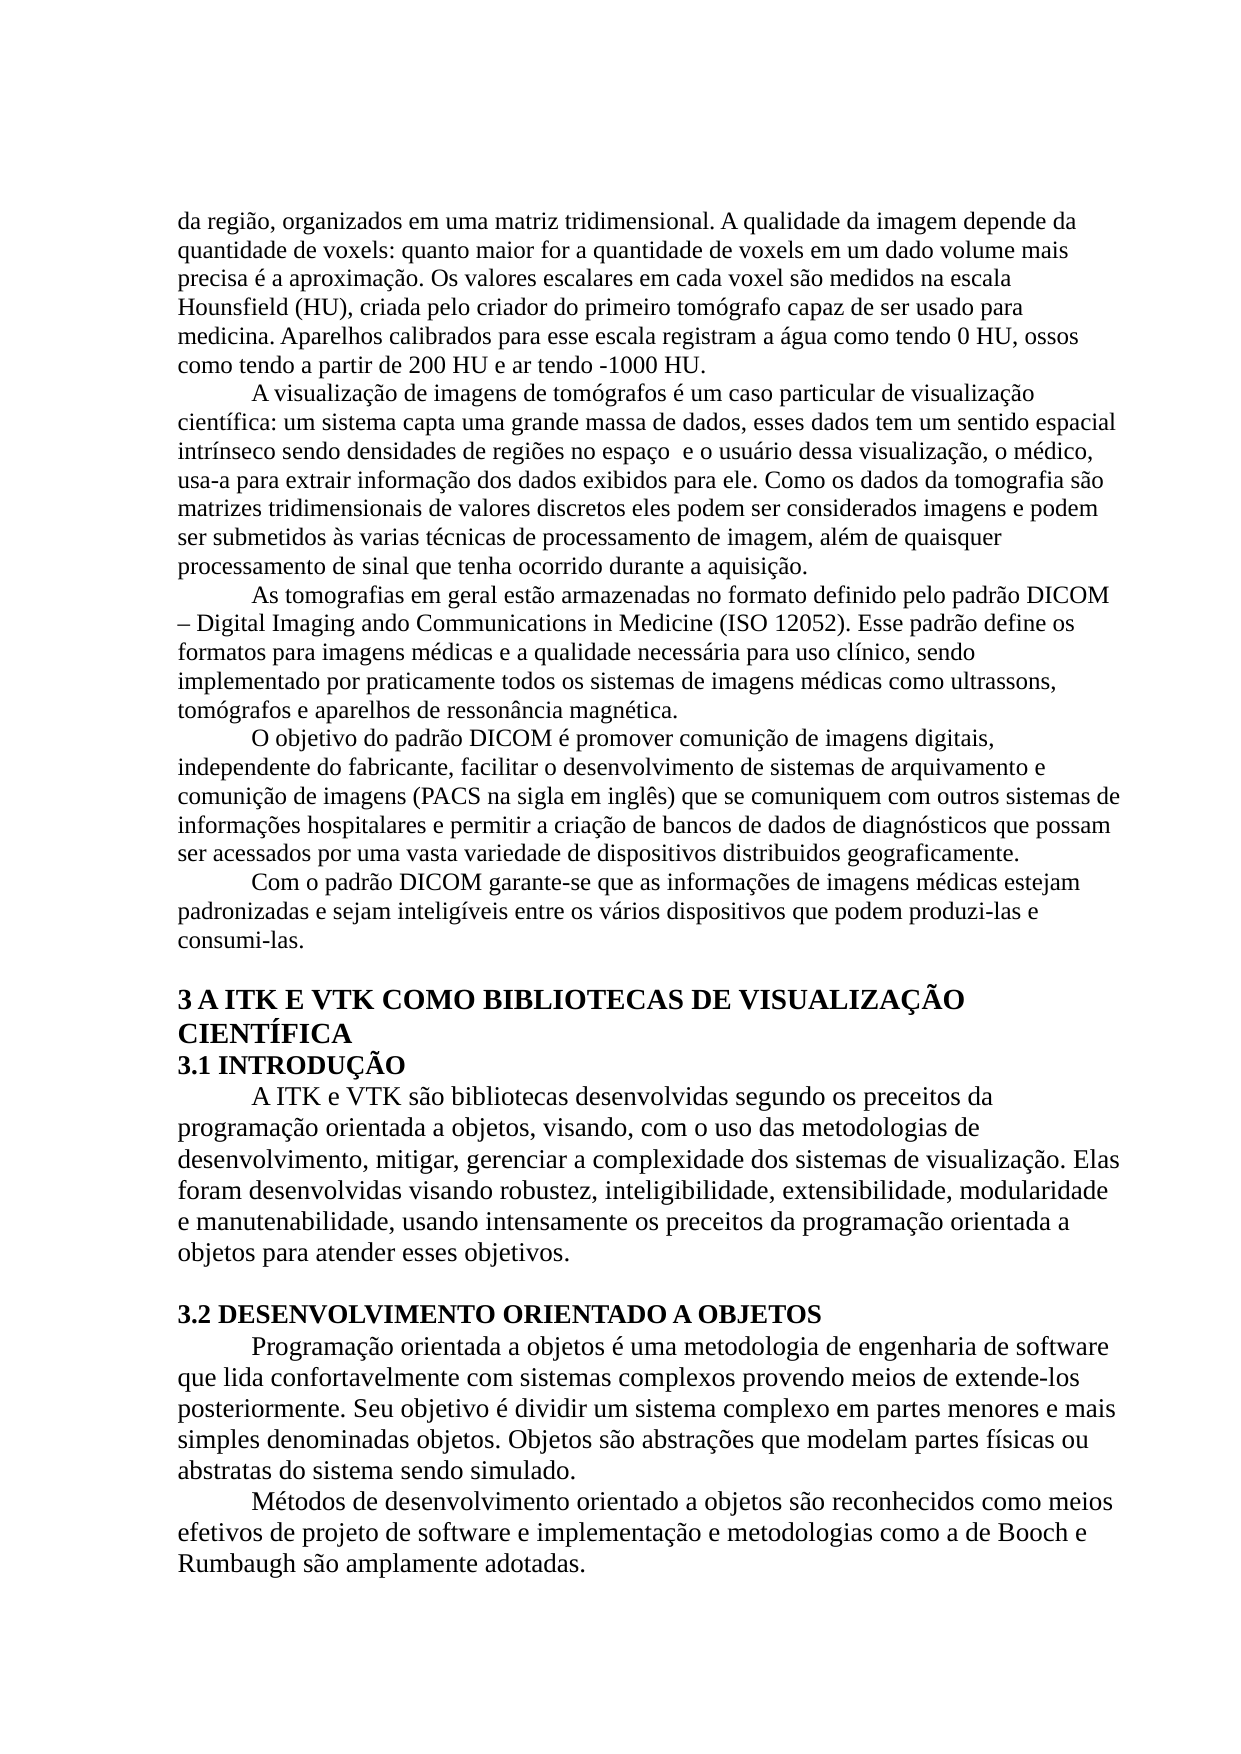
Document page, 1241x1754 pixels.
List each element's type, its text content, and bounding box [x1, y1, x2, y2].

text O objetivo do padrão DICOM é promover comunição de imagens digitais, independente do fabricante, facilitar o desenvolvimento de sistemas de arquivamento e comunição de imagens (PACS na sigla em inglês) que se comuniquem com outros sistemas de informações hospitalares e permitir a criação de bancos de dados de diagnósticos que possam ser acessados por uma vasta variedade de dispositivos distribuidos geograficamente. [177, 723, 1122, 867]
subtitle 3.2 DESENVOLVIMENTO ORIENTADO A OBJETOS [177, 1298, 1122, 1329]
subtitle 3 a itk e vtk como bibliotecas de visualização científica [177, 982, 1122, 1049]
text da região, organizados em uma matriz tridimensional. A qualidade da imagem depende da quantidade de voxels: quanto maior for a quantidade de voxels em um dado volume mais precisa é a aproximação. Os valores escalares em cada voxel são medidos na escala Hounsfield (HU), criada pelo criador do primeiro tomógrafo capaz de ser usado para medicina. Aparelhos calibrados para esse escala registram a água como tendo 0 HU, ossos como tendo a partir de 200 HU e ar tendo -1000 HU. [177, 206, 1122, 378]
text A ITK e VTK são bibliotecas desenvolvidas segundo os preceitos da programação orientada a objetos, visando, com o uso das metodologias de desenvolvimento, mitigar, gerenciar a complexidade dos sistemas de visualização. Elas foram desenvolvidas visando robustez, inteligibilidade, extensibilidade, modularidade e manutenabilidade, usando intensamente os preceitos da programação orientada a objetos para atender esses objetivos. [177, 1080, 1122, 1267]
text Programação orientada a objetos é uma metodologia de engenharia de software que lida confortavelmente com sistemas complexos provendo meios de extende-los posteriormente. Seu objetivo é dividir um sistema complexo em partes menores e mais simples denominadas objetos. Objetos são abstrações que modelam partes físicas ou abstratas do sistema sendo simulado. [177, 1329, 1122, 1485]
text As tomografias em geral estão armazenadas no formato definido pelo padrão DICOM – Digital Imaging ando Communications in Medicine (ISO 12052). Esse padrão define os formatos para imagens médicas e a qualidade necessária para uso clínico, sendo implementado por praticamente todos os sistemas de imagens médicas como ultrassons, tomógrafos e aparelhos de ressonância magnética. [177, 580, 1122, 723]
subtitle 3.1 INTRODUÇÃO [177, 1049, 1122, 1080]
text A visualização de imagens de tomógrafos é um caso particular de visualização científica: um sistema capta uma grande massa de dados, esses dados tem um sentido espacial intrínseco sendo densidades de regiões no espaço e o usuário dessa visualização, o médico, usa-a para extrair informação dos dados exibidos para ele. Como os dados da tomografia são matrizes tridimensionais de valores discretos eles podem ser considerados imagens e podem ser submetidos às varias técnicas de processamento de imagem, além de quaisquer processamento de sinal que tenha ocorrido durante a aquisição. [177, 378, 1122, 580]
text Com o padrão DICOM garante-se que as informações de imagens médicas estejam padronizadas e sejam inteligíveis entre os vários dispositivos que podem produzi-las e consumi-las. [177, 867, 1122, 953]
text Métodos de desenvolvimento orientado a objetos são reconhecidos como meios efetivos de projeto de software e implementação e metodologias como a de Booch e Rumbaugh são amplamente adotadas. [177, 1485, 1122, 1579]
